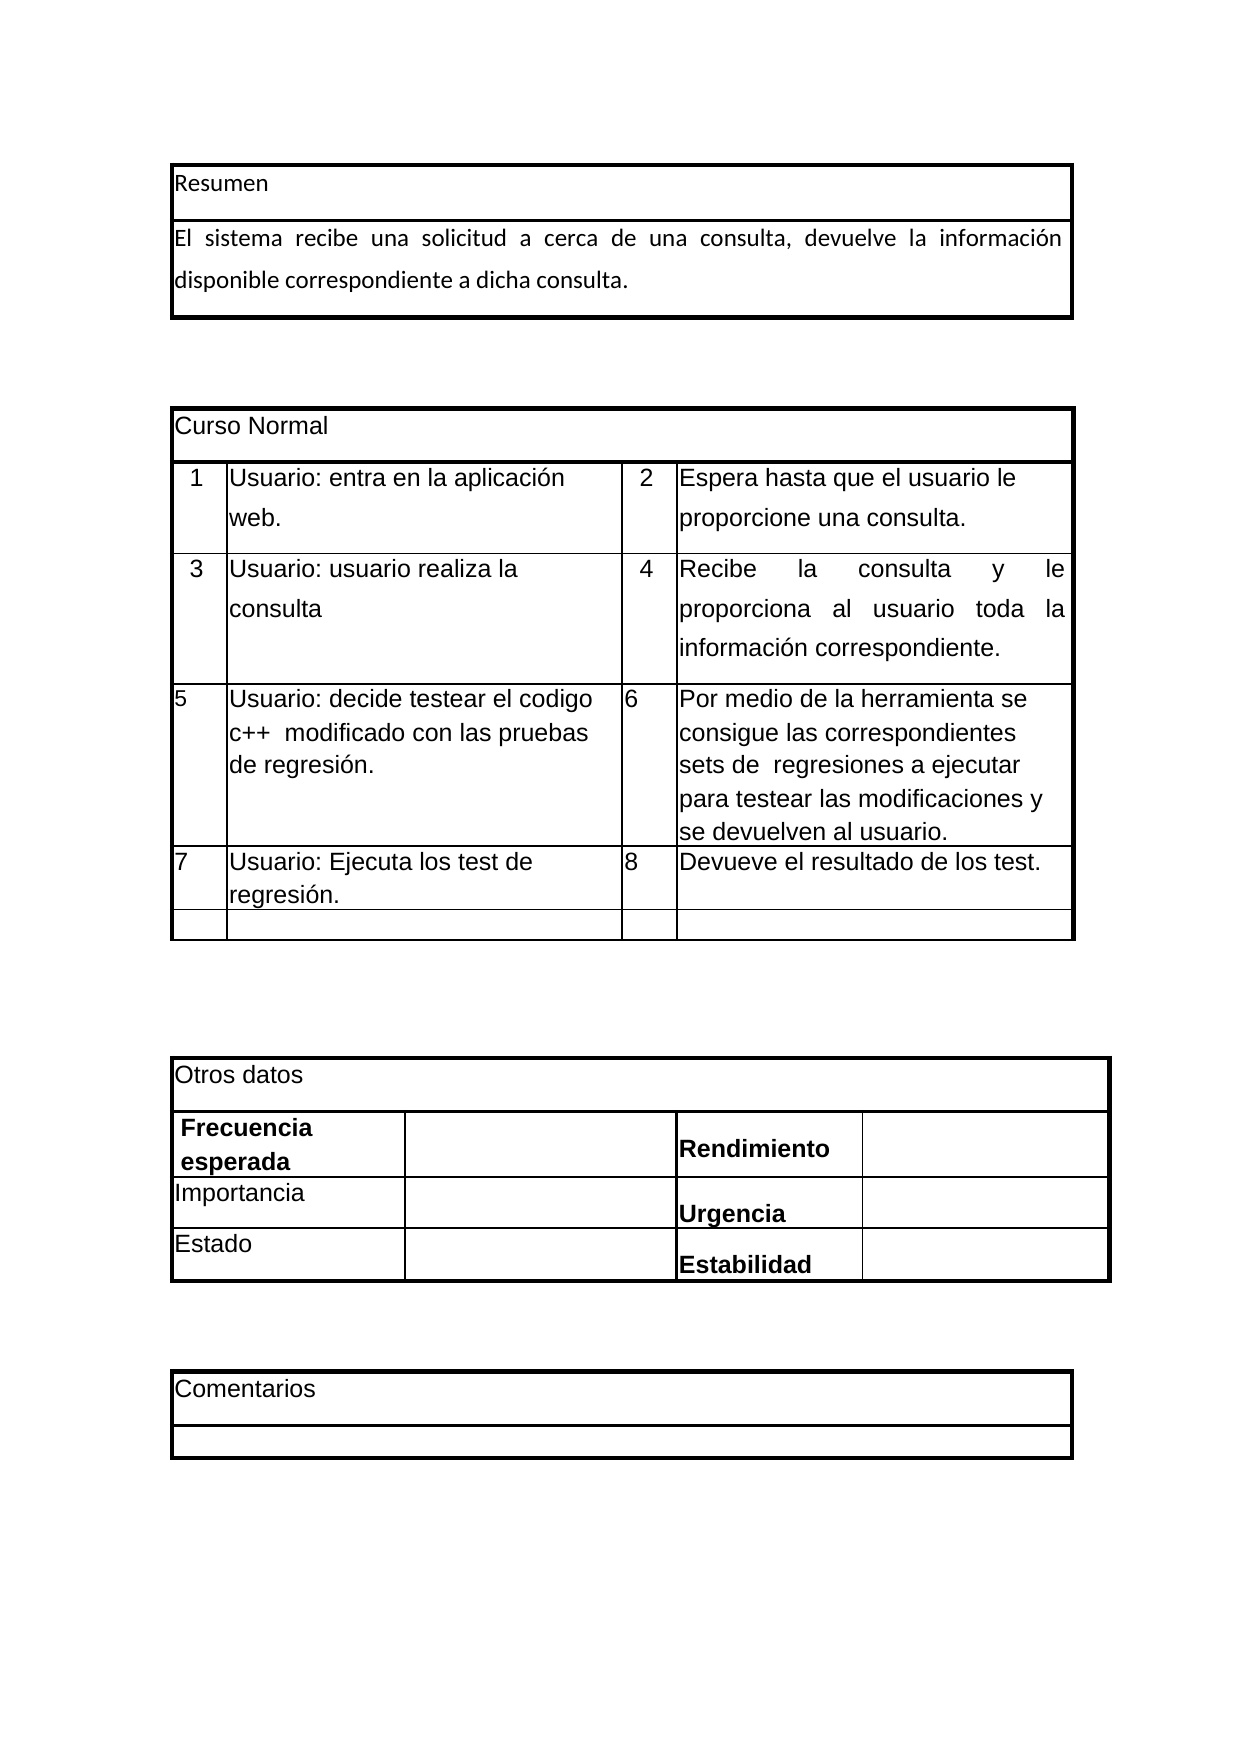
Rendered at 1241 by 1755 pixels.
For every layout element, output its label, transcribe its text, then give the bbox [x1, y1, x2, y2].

table_cell 1 [174, 464, 226, 553]
table_cell [623, 910, 676, 939]
table_cell [863, 1178, 1107, 1227]
table_cell [406, 1113, 675, 1176]
table_cell 2 [623, 464, 676, 553]
table_cell 6 [623, 685, 676, 845]
table_cell [228, 910, 621, 939]
table_header Resumen [174, 167, 1070, 218]
table_cell [406, 1178, 675, 1227]
table_cell 4 [623, 554, 676, 683]
table_cell [406, 1229, 675, 1278]
table_cell Usuario: entra en la aplicación web. [228, 464, 621, 553]
table_cell Devueve el resultado de los test. [678, 847, 1071, 909]
table_cell Urgencia [678, 1178, 862, 1227]
table_cell Espera hasta que el usuario le proporcione una consulta. [678, 464, 1071, 553]
table_cell Estado [174, 1229, 404, 1278]
table_cell Importancia [174, 1178, 404, 1227]
table_header Comentarios [174, 1374, 1070, 1424]
table_cell 7 [174, 847, 226, 909]
table_cell Rendimiento [678, 1113, 862, 1176]
table_cell [174, 910, 226, 939]
table_cell [863, 1229, 1107, 1278]
table_cell Usuario: usuario realiza la consulta [228, 554, 621, 683]
table_cell Frecuencia esperada [174, 1113, 404, 1176]
table_header Curso Normal [174, 411, 1071, 460]
table_cell 3 [174, 554, 226, 683]
table_cell 5 [174, 685, 226, 845]
table_cell 8 [623, 847, 676, 909]
table_cell Usuario: decide testear el codigo c++ modificado con las pruebas de regresión. [228, 685, 621, 845]
table_cell Por medio de la herramienta se consigue las correspondientes sets de regresiones a ejecutar para testear las modificaciones y se devuelven al usuario. [678, 685, 1071, 845]
table_cell [174, 1427, 1070, 1456]
table_cell Estabilidad [678, 1229, 862, 1278]
table_cell Recibe la consulta y le proporciona al usuario toda la información correspondiente. [678, 554, 1071, 683]
table_header Otros datos [174, 1060, 1107, 1110]
table_cell El sistema recibe una solicitud a cerca de una consulta, devuelve la información disponible correspondiente a dicha consulta. [174, 222, 1070, 315]
table_cell [863, 1113, 1107, 1176]
table_cell [678, 910, 1071, 939]
table_cell Usuario: Ejecuta los test de regresión. [228, 847, 621, 909]
